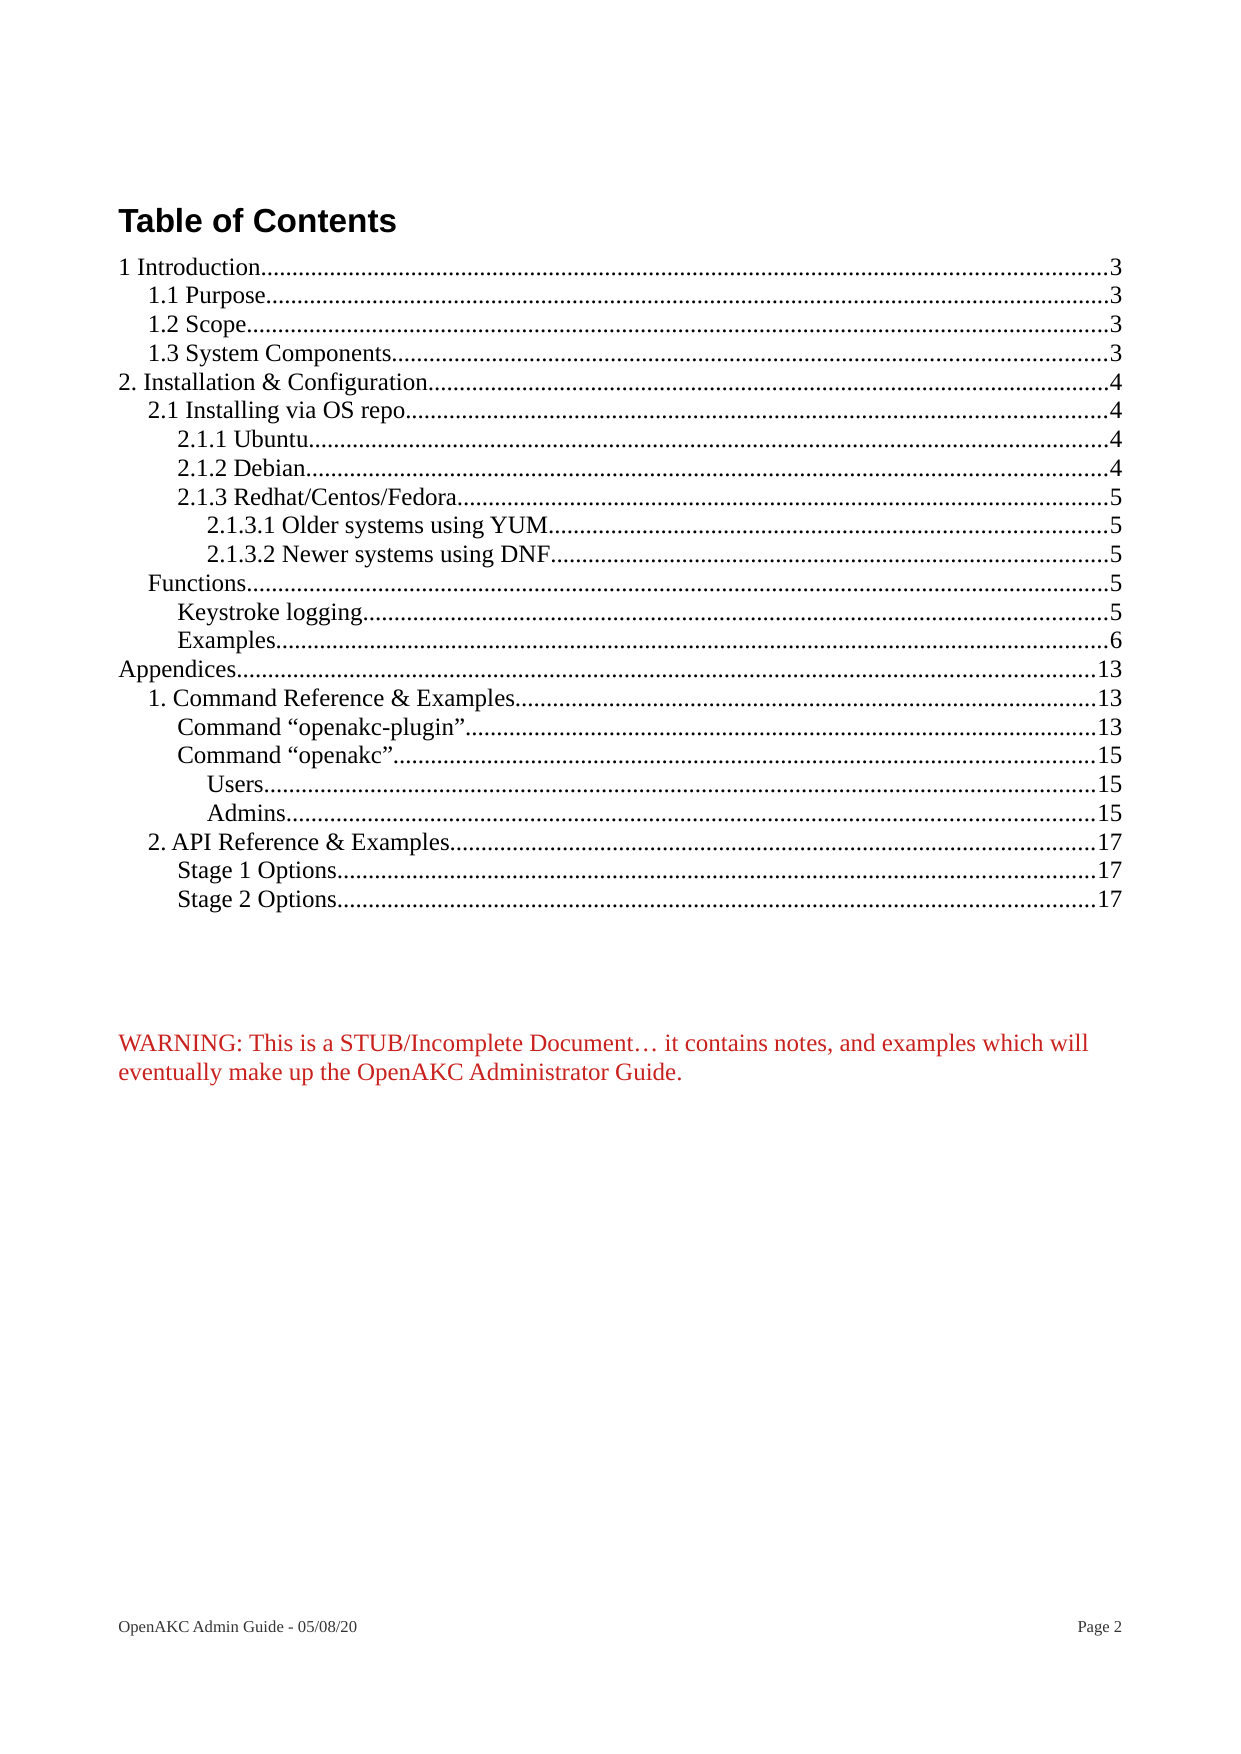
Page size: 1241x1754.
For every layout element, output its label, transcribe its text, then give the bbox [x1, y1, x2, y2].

text 2.1.2 Debian 4 [177, 453, 1122, 482]
text Command “openakc-plugin” 13 [177, 712, 1122, 740]
text WARNING: This is a STUB/Incomplete Document… it contains notes, and examples which will eventually make up the OpenAKC Administrator Guide. [118, 1028, 1122, 1085]
text 1 Introduction 3 [118, 252, 1122, 280]
text Functions 5 [148, 568, 1122, 597]
text 1. Command Reference & Examples 13 [148, 683, 1122, 712]
text 2.1.3 Redhat/Centos/Fedora 5 [177, 482, 1122, 510]
text 2.1.1 Ubuntu 4 [177, 424, 1122, 453]
subtitle Table of Contents [118, 201, 1122, 239]
text 2.1.3.1 Older systems using YUM 5 [207, 510, 1122, 539]
text 1.1 Purpose 3 [148, 280, 1122, 309]
text 2.1.3.2 Newer systems using DNF 5 [207, 539, 1122, 568]
text Appendices 13 [118, 654, 1122, 683]
text 2. Installation & Configuration 4 [118, 367, 1122, 395]
text Examples 6 [177, 625, 1122, 654]
text 2. API Reference & Examples. 17 [148, 827, 1122, 855]
text Users 15 [207, 769, 1122, 798]
text 2.1 Installing via OS repo. 4 [148, 395, 1122, 424]
text Stage 1 Options. 17 [177, 855, 1122, 884]
text 1.3 System Components 3 [148, 338, 1122, 367]
text 1.2 Scope 3 [148, 309, 1122, 338]
text Command “openakc” 15 [177, 740, 1122, 769]
text Stage 2 Options. 17 [177, 884, 1122, 913]
text Keystroke logging. 5 [177, 597, 1122, 625]
text Admins 15 [207, 798, 1122, 827]
